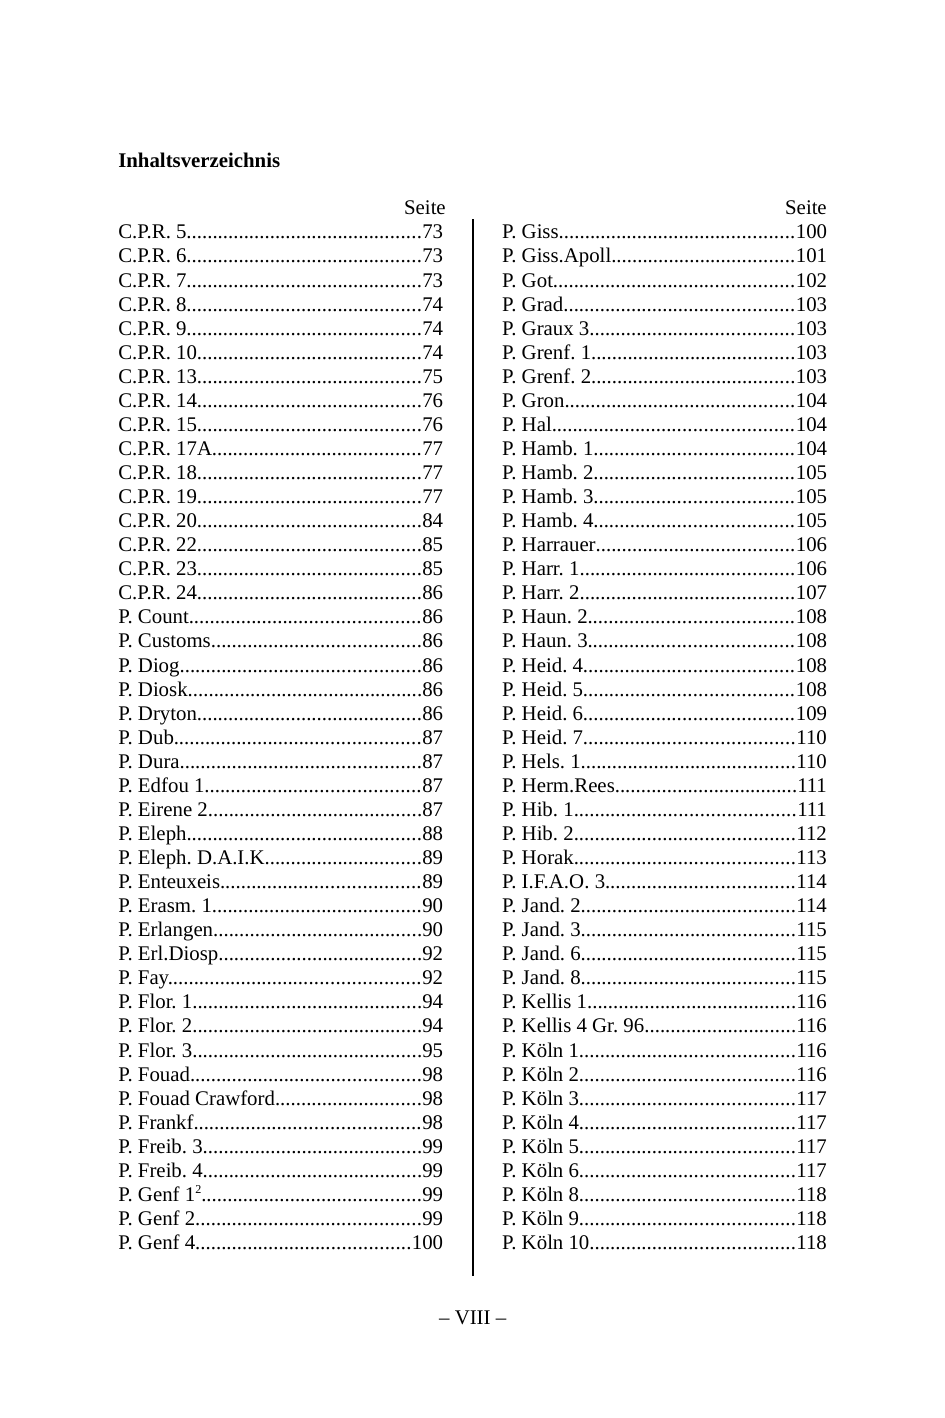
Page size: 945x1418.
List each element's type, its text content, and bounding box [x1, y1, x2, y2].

text P. Hamb. 4 105 [502, 508, 827, 532]
text P. Grenf. 2 103 [502, 364, 827, 388]
text P. Köln 5 117 [502, 1134, 827, 1158]
text C.P.R. 9 74 [118, 316, 443, 340]
text P. Diog. 86 [118, 652, 443, 677]
text P. Frankf. 98 [118, 1110, 443, 1134]
text P. Jand. 6 115 [502, 941, 827, 965]
text P. Hal. 104 [502, 412, 827, 436]
text C.P.R. 14 76 [118, 388, 443, 412]
text C.P.R. 24 86 [118, 580, 443, 604]
text P. Giss. 100 [502, 219, 827, 243]
text P. Heid. 7 110 [502, 725, 827, 749]
text P. Enteuxeis 89 [118, 869, 443, 893]
text P. Jand. 2 114 [502, 893, 827, 917]
text P. Genf 4 100 [118, 1230, 443, 1254]
text P. Hib. 1 111 [502, 797, 827, 821]
text P. Jand. 8 115 [502, 965, 827, 989]
text P. Dura 87 [118, 749, 443, 773]
text C.P.R. 18 77 [118, 460, 443, 484]
text C.P.R. 13 75 [118, 364, 443, 388]
text P. Köln 3 117 [502, 1086, 827, 1110]
text C.P.R. 8 74 [118, 292, 443, 316]
text P. Köln 2 116 [502, 1062, 827, 1086]
text P. Genf 12 99 [118, 1182, 443, 1206]
text P. Köln 10 118 [502, 1230, 827, 1254]
text P. Haun. 2 108 [502, 604, 827, 628]
text P. Köln 1 116 [502, 1037, 827, 1062]
text C.P.R. 15 76 [118, 412, 443, 436]
text P. Herm.Rees 111 [502, 773, 827, 797]
text P. Got. 102 [502, 267, 827, 292]
text C.P.R. 17A 77 [118, 436, 443, 460]
text C.P.R. 5 73 [118, 219, 443, 243]
text P. Eleph. 88 [118, 821, 443, 845]
text P. Freib. 4 99 [118, 1158, 443, 1182]
text P. Eleph. D.A.I.K. 89 [118, 845, 443, 869]
text P. Erasm. 1 90 [118, 893, 443, 917]
text P. Haun. 3 108 [502, 628, 827, 652]
text P. I.F.A.O. 3 114 [502, 869, 827, 893]
text P. Hels. 1 110 [502, 749, 827, 773]
text P. Hamb. 2 105 [502, 460, 827, 484]
text P. Grad. 103 [502, 292, 827, 316]
text C.P.R. 7 73 [118, 267, 443, 292]
text P. Hamb. 1 104 [502, 436, 827, 460]
text P. Heid. 4 108 [502, 652, 827, 677]
text P. Kellis 4 Gr. 96 116 [502, 1013, 827, 1037]
text P. Grenf. 1 103 [502, 340, 827, 364]
text P. Erlangen 90 [118, 917, 443, 941]
text C.P.R. 23 85 [118, 556, 443, 580]
text P. Erl.Diosp. 92 [118, 941, 443, 965]
text P. Köln 9 118 [502, 1206, 827, 1230]
text P. Genf 2 99 [118, 1206, 443, 1230]
text P. Jand. 3 115 [502, 917, 827, 941]
text P. Heid. 6 109 [502, 701, 827, 725]
text P. Giss.Apoll. 101 [502, 243, 827, 267]
text P. Fay. 92 [118, 965, 443, 989]
text P. Dryton 86 [118, 701, 443, 725]
text P. Dub. 87 [118, 725, 443, 749]
text P. Edfou 1 87 [118, 773, 443, 797]
text P. Customs 86 [118, 628, 443, 652]
text P. Köln 4 117 [502, 1110, 827, 1134]
text P. Graux 3 103 [502, 316, 827, 340]
text P. Horak 113 [502, 845, 827, 869]
text C.P.R. 6 73 [118, 243, 443, 267]
text P. Diosk. 86 [118, 677, 443, 701]
text P. Freib. 3 99 [118, 1134, 443, 1158]
text C.P.R. 20 84 [118, 508, 443, 532]
text P. Köln 8 118 [502, 1182, 827, 1206]
text C.P.R. 22 85 [118, 532, 443, 556]
text P. Hamb. 3 105 [502, 484, 827, 508]
text P. Harr. 1 106 [502, 556, 827, 580]
text P. Kellis 1 116 [502, 989, 827, 1013]
text P. Fouad 98 [118, 1062, 443, 1086]
text P. Harrauer 106 [502, 532, 827, 556]
text P. Count 86 [118, 604, 443, 628]
text P. Heid. 5 108 [502, 677, 827, 701]
text P. Fouad Crawford 98 [118, 1086, 443, 1110]
text P. Flor. 1 94 [118, 989, 443, 1013]
text P. Hib. 2 112 [502, 821, 827, 845]
text C.P.R. 19 77 [118, 484, 443, 508]
text P. Gron. 104 [502, 388, 827, 412]
text P. Köln 6 117 [502, 1158, 827, 1182]
text P. Eirene 2 87 [118, 797, 443, 821]
text P. Flor. 2 94 [118, 1013, 443, 1037]
text P. Harr. 2 107 [502, 580, 827, 604]
text P. Flor. 3 95 [118, 1037, 443, 1062]
text C.P.R. 10 74 [118, 340, 443, 364]
